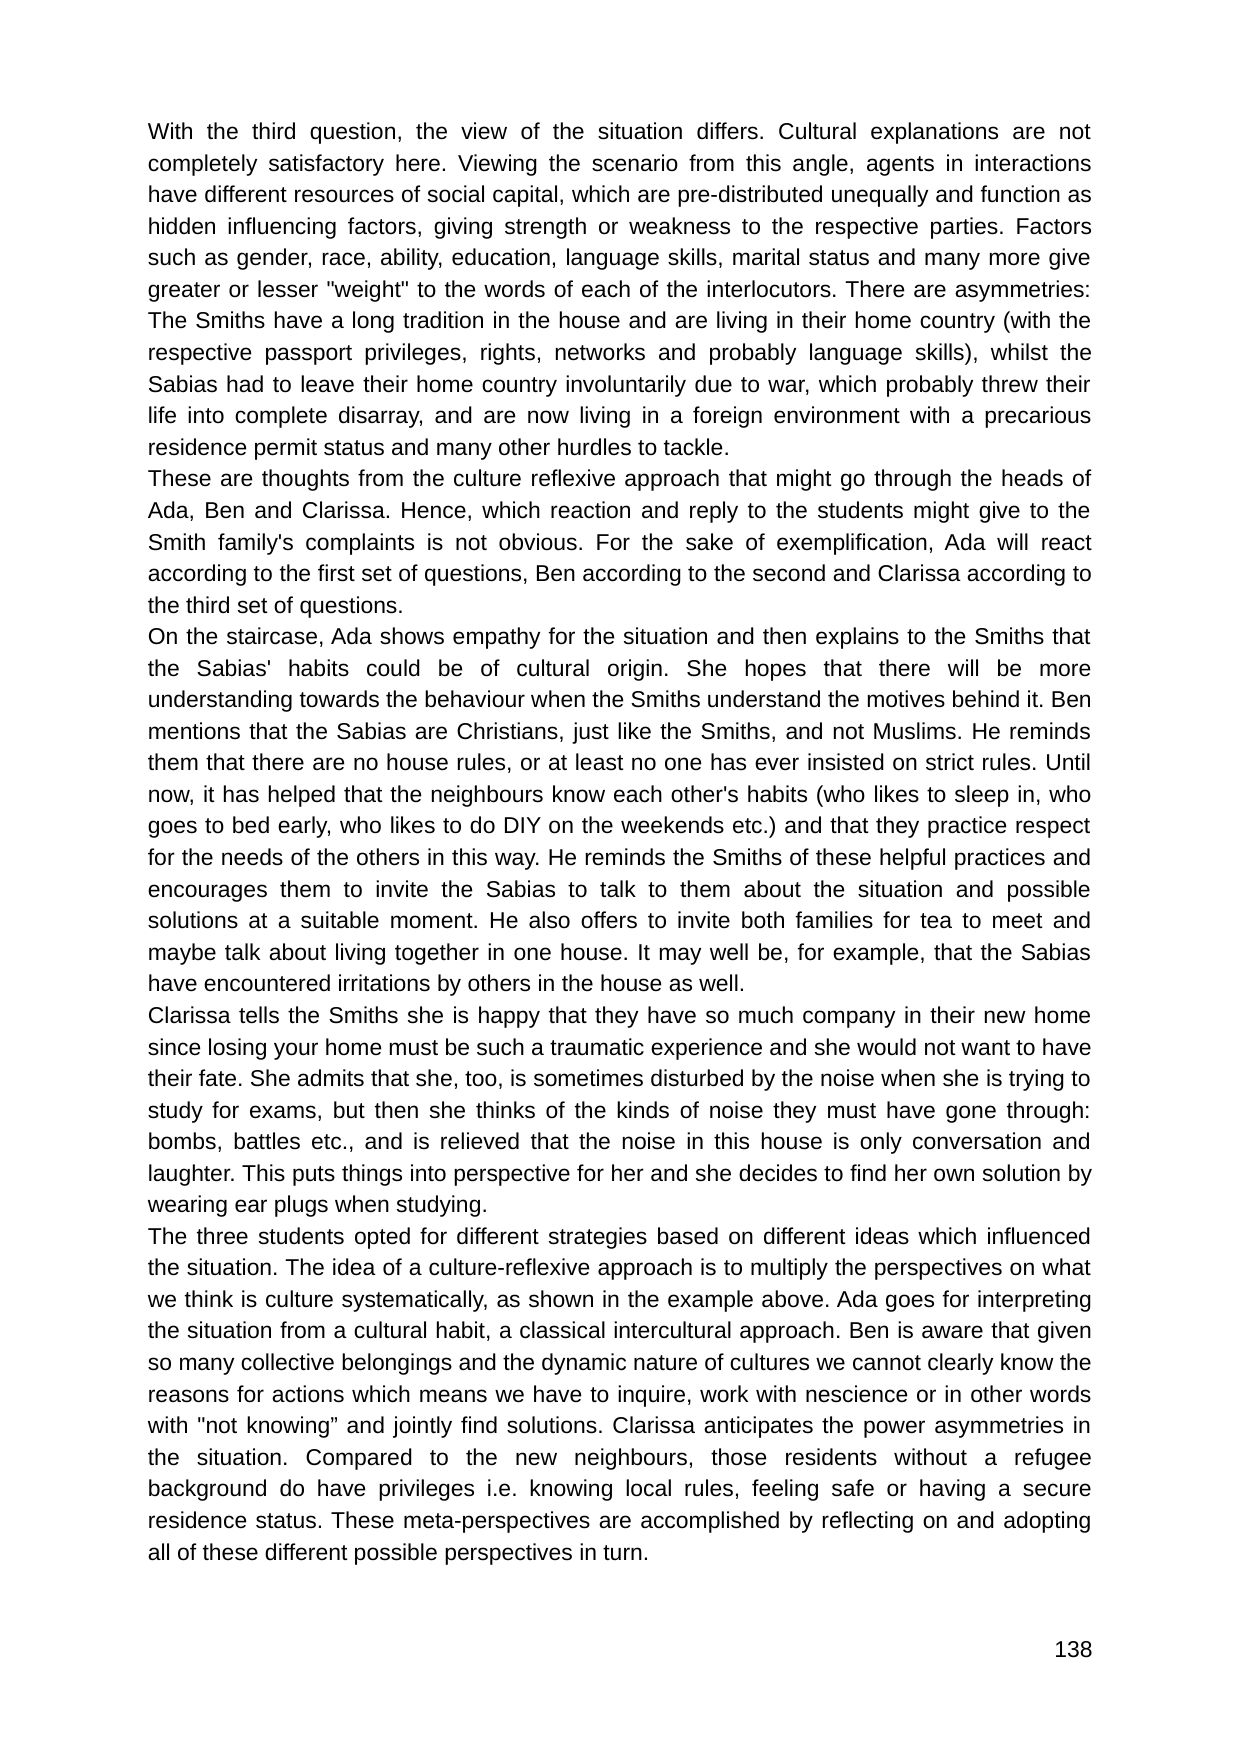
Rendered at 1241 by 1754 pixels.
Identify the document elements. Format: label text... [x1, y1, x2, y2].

text The three students opted for different strategies based on different ideas which influenced the situation. The idea of a culture-reflexive approach is to multiply the perspectives on what we think is culture systematically, as shown in the example above. Ada goes for interpreting the situation from a cultural habit, a classical intercultural approach. Ben is aware that given so many collective belongings and the dynamic nature of cultures we cannot clearly know the reasons for actions which means we have to inquire, work with nescience or in other words with "not knowing” and jointly find solutions. Clarissa anticipates the power asymmetries in the situation. Compared to the new neighbours, those residents without a refugee background do have privileges i.e. knowing local rules, feeling safe or having a secure residence status. These meta-perspectives are accomplished by reflecting on and adopting all of these different possible perspectives in turn. [148, 1223, 1092, 1565]
text With the third question, the view of the situation differs. Cultural explanations are not completely satisfactory here. Viewing the scenario from this angle, agents in interactions have different resources of social capital, which are pre-distributed unequally and function as hidden influencing factors, giving strength or weakness to the respective parties. Factors such as gender, race, ability, education, language skills, marital status and many more give greater or lesser "weight" to the words of each of the interlocutors. There are asymmetries: The Smiths have a long tradition in the house and are living in their home country (with the respective passport privileges, rights, networks and probably language skills), whilst the Sabias had to leave their home country involuntarily due to war, which probably threw their life into complete disarray, and are now living in a foreign environment with a precarious residence permit status and many other hurdles to tackle. [148, 118, 1092, 460]
text Clarissa tells the Smiths she is happy that they have so much company in their new home since losing your home must be such a traumatic experience and she would not want to have their fate. She admits that she, too, is sometimes disturbed by the noise when she is trying to study for exams, but then she thinks of the kinds of noise they must have gone through: bombs, battles etc., and is relieved that the noise in this house is only conversation and laughter. This puts things into perspective for her and she decides to find her own solution by wearing ear plugs when studying. [148, 1002, 1092, 1218]
text On the staircase, Ada shows empathy for the situation and then explains to the Smiths that the Sabias' habits could be of cultural origin. She hopes that there will be more understanding towards the behaviour when the Smiths understand the motives behind it. Ben mentions that the Sabias are Christians, just like the Smiths, and not Muslims. He reminds them that there are no house rules, or at least no one has ever insisted on strict rules. Until now, it has helped that the neighbours know each other's habits (who likes to sleep in, who goes to bed early, who likes to do DIY on the weekends etc.) and that they practice respect for the needs of the others in this way. He reminds the Smiths of these helpful practices and encourages them to invite the Sabias to talk to them about the situation and possible solutions at a suitable moment. He also offers to invite both families for tea to meet and maybe talk about living together in one house. It may well be, for example, that the Sabias have encountered irritations by others in the house as well. [148, 623, 1092, 997]
text These are thoughts from the culture reflexive approach that might go through the heads of Ada, Ben and Clarissa. Hence, which reaction and reply to the students might give to the Smith family's complaints is not obvious. For the sake of exemplification, Ada will react according to the first set of questions, Ben according to the second and Clarissa according to the third set of questions. [148, 465, 1092, 618]
